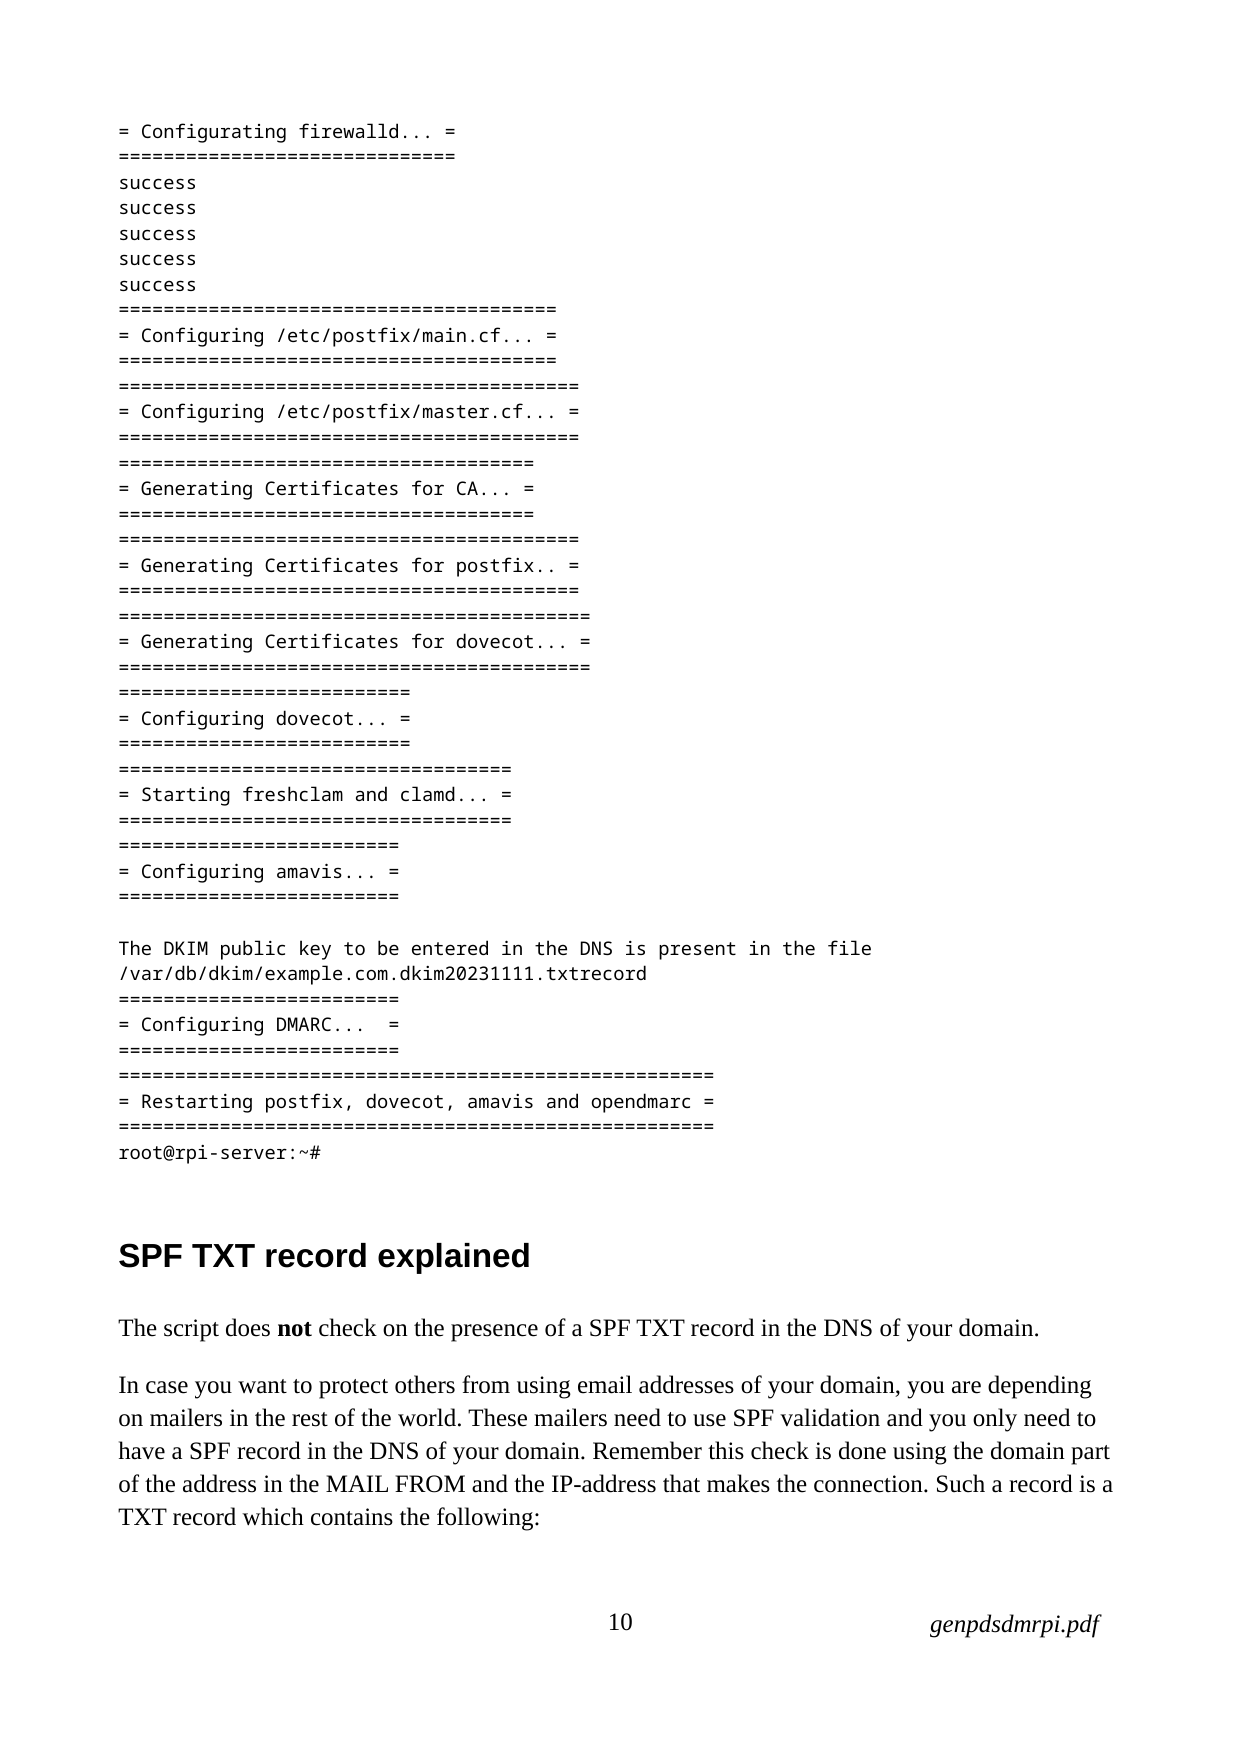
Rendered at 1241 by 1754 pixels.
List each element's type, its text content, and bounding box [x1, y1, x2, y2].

text In case you want to protect others from using email addresses of your domain, you are depending on mailers in the rest of the world. These mailers need to use SPF validation and you only need to have a SPF record in the DNS of your domain. Remember this check is done using the domain part of the address in the MAIL FROM and the IP-address that makes the connection. Such a record is a TXT record which contains the following: [118, 1370, 1122, 1531]
text ========================= [118, 986, 1122, 1011]
text success [118, 271, 1122, 297]
text The DKIM public key to be entered in the DNS is present in the file /var/db/dkim/example.com.dkim20231111.txtrecord [118, 935, 1122, 986]
text ========================================== [118, 654, 1122, 679]
text = Generating Certificates for dovecot... = [118, 628, 1122, 654]
text =================================== [118, 756, 1122, 782]
text success [118, 246, 1122, 271]
text = Configuring /etc/postfix/main.cf... = [118, 322, 1122, 348]
text = Configuring DMARC... = [118, 1011, 1122, 1037]
text ===================================== [118, 501, 1122, 526]
text = Restarting postfix, dovecot, amavis and opendmarc = [118, 1088, 1122, 1113]
text ===================================================== [118, 1062, 1122, 1088]
text ========================================== [118, 603, 1122, 628]
text ========================= [118, 833, 1122, 858]
text ======================================= [118, 297, 1122, 322]
subtitle SPF TXT record explained [118, 1236, 1122, 1275]
text The script does not check on the presence of a SPF TXT record in the DNS of your domain. [118, 1313, 1122, 1342]
text = Generating Certificates for CA... = [118, 475, 1122, 501]
text ============================== [118, 144, 1122, 169]
text = Configuring amavis... = [118, 858, 1122, 884]
text = Starting freshclam and clamd... = [118, 782, 1122, 807]
text success [118, 169, 1122, 195]
text =================================== [118, 807, 1122, 833]
text root@rpi-server:~# [118, 1139, 1122, 1164]
text = Configurating firewalld... = [118, 118, 1122, 144]
text ========================== [118, 679, 1122, 705]
text = Configuring /etc/postfix/master.cf... = [118, 399, 1122, 424]
text ========================================= [118, 577, 1122, 603]
text ========================= [118, 1037, 1122, 1062]
text ========================================= [118, 424, 1122, 450]
text ========================== [118, 731, 1122, 756]
text success [118, 195, 1122, 220]
text = Generating Certificates for postfix.. = [118, 552, 1122, 577]
text ===================================================== [118, 1113, 1122, 1139]
text success [118, 220, 1122, 246]
text ========================= [118, 884, 1122, 909]
text ========================================= [118, 526, 1122, 552]
text ========================================= [118, 373, 1122, 399]
text = Configuring dovecot... = [118, 705, 1122, 731]
text ===================================== [118, 450, 1122, 475]
text ======================================= [118, 348, 1122, 373]
